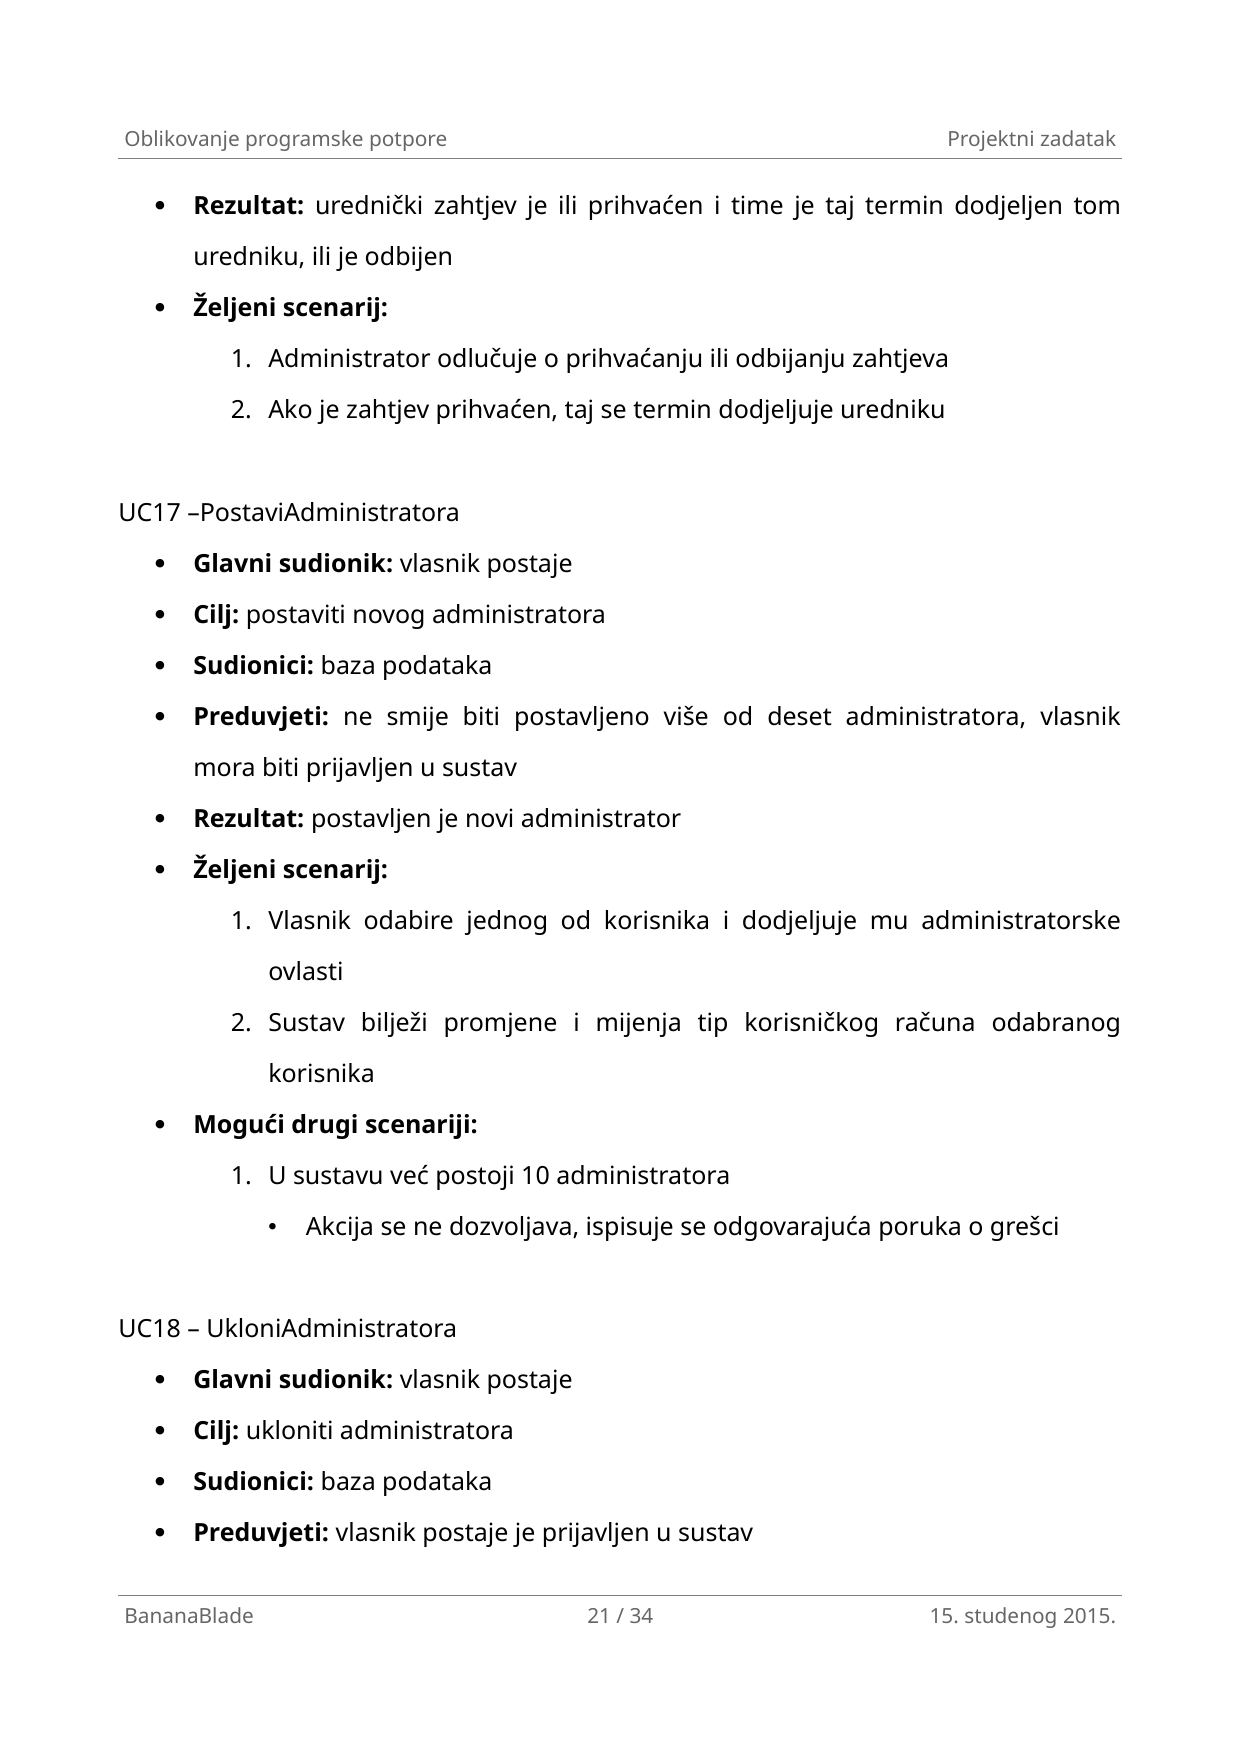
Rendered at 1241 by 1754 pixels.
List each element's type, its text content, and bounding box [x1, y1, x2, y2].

list Preduvjeti: ne smije biti postavljeno više od deset administratora, vlasnik mora biti prijavljen u sustav [156, 698, 1122, 783]
list Akcija se ne dozvoljava, ispisuje se odgovarajuća poruka o grešci [268, 1209, 1122, 1243]
list Vlasnik odabire jednog od korisnika i dodjeljuje mu administratorske ovlasti [231, 903, 1122, 988]
list Glavni sudionik: vlasnik postaje [156, 1362, 1122, 1396]
list U sustavu već postoji 10 administratora [231, 1158, 1122, 1192]
list Glavni sudionik: vlasnik postaje [156, 545, 1122, 579]
list Željeni scenarij: [156, 290, 1122, 324]
list Željeni scenarij: [156, 852, 1122, 886]
list Rezultat: postavljen je novi administrator [156, 801, 1122, 834]
list Administrator odlučuje o prihvaćanju ili odbijanju zahtjeva [231, 341, 1122, 375]
list Sudionici: baza podataka [156, 647, 1122, 681]
list Cilj: ukloniti administratora [156, 1413, 1122, 1447]
text UC18 – UkloniAdministratora [118, 1311, 1122, 1345]
list Sudionici: baza podataka [156, 1464, 1122, 1498]
list Rezultat: urednički zahtjev je ili prihvaćen i time je taj termin dodjeljen tom uredniku, ili je odbijen [156, 188, 1122, 273]
list Cilj: postaviti novog administratora [156, 596, 1122, 630]
list Sustav bilježi promjene i mijenja tip korisničkog računa odabranog korisnika [231, 1005, 1122, 1090]
text UC17 –PostaviAdministratora [118, 494, 1122, 528]
list Preduvjeti: vlasnik postaje je prijavljen u sustav [156, 1515, 1122, 1549]
list Mogući drugi scenariji: [156, 1107, 1122, 1141]
list Ako je zahtjev prihvaćen, taj se termin dodjeljuje uredniku [231, 392, 1122, 426]
